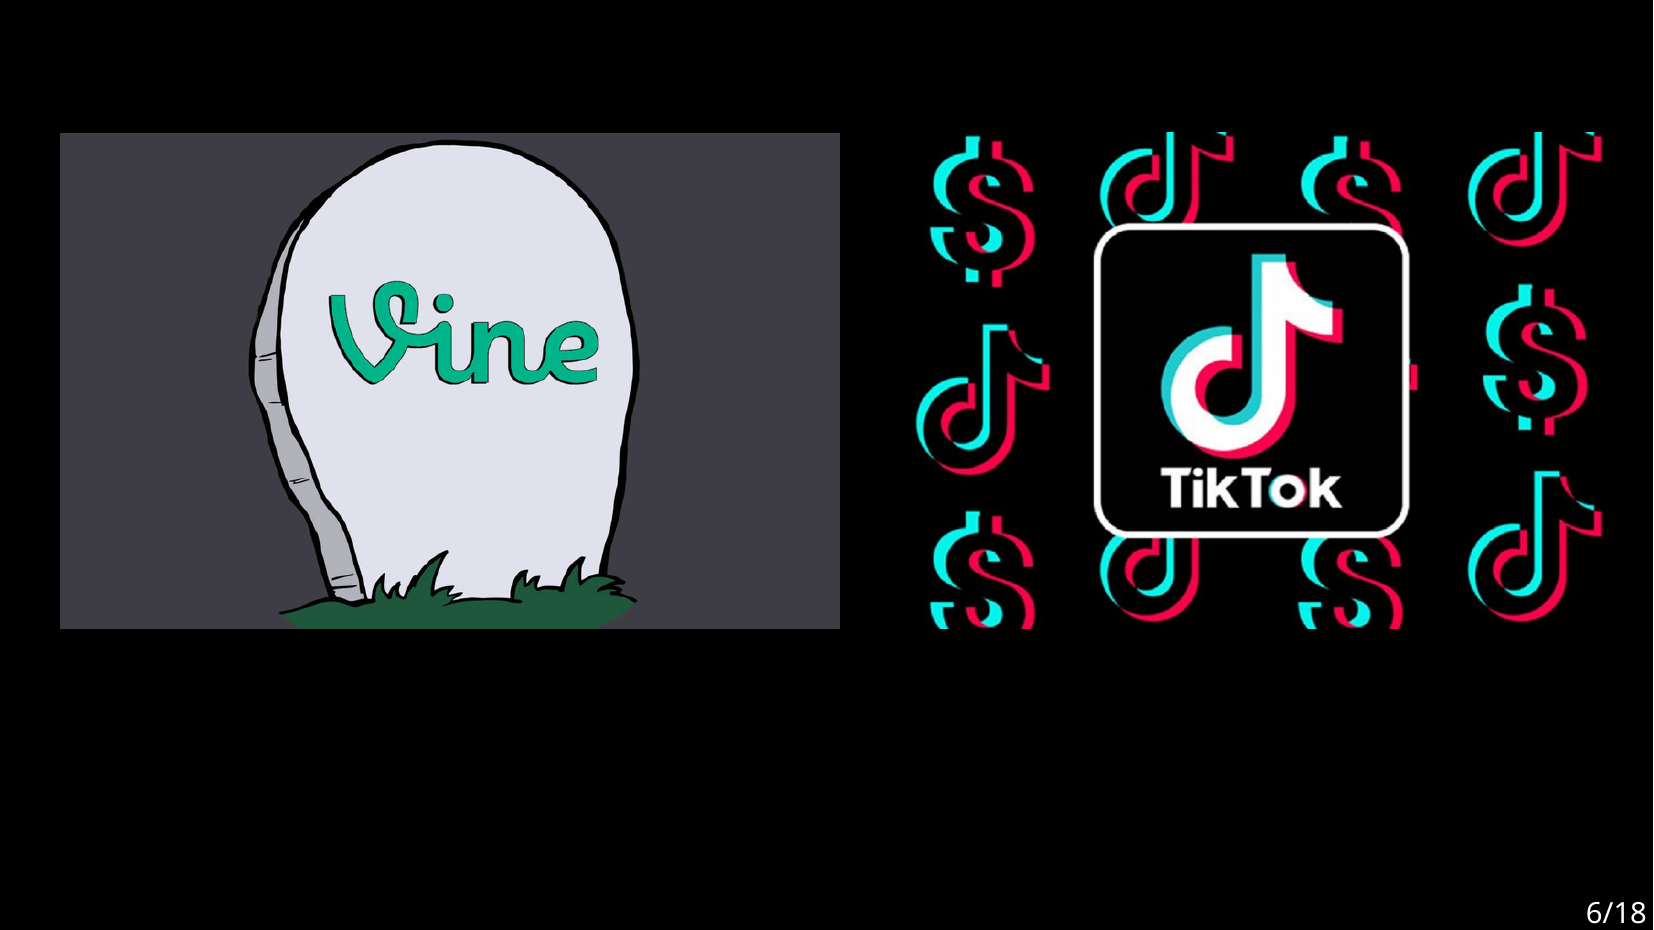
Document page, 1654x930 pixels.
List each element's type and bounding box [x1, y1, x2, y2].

picture [880, 132, 1636, 629]
picture [60, 133, 840, 629]
